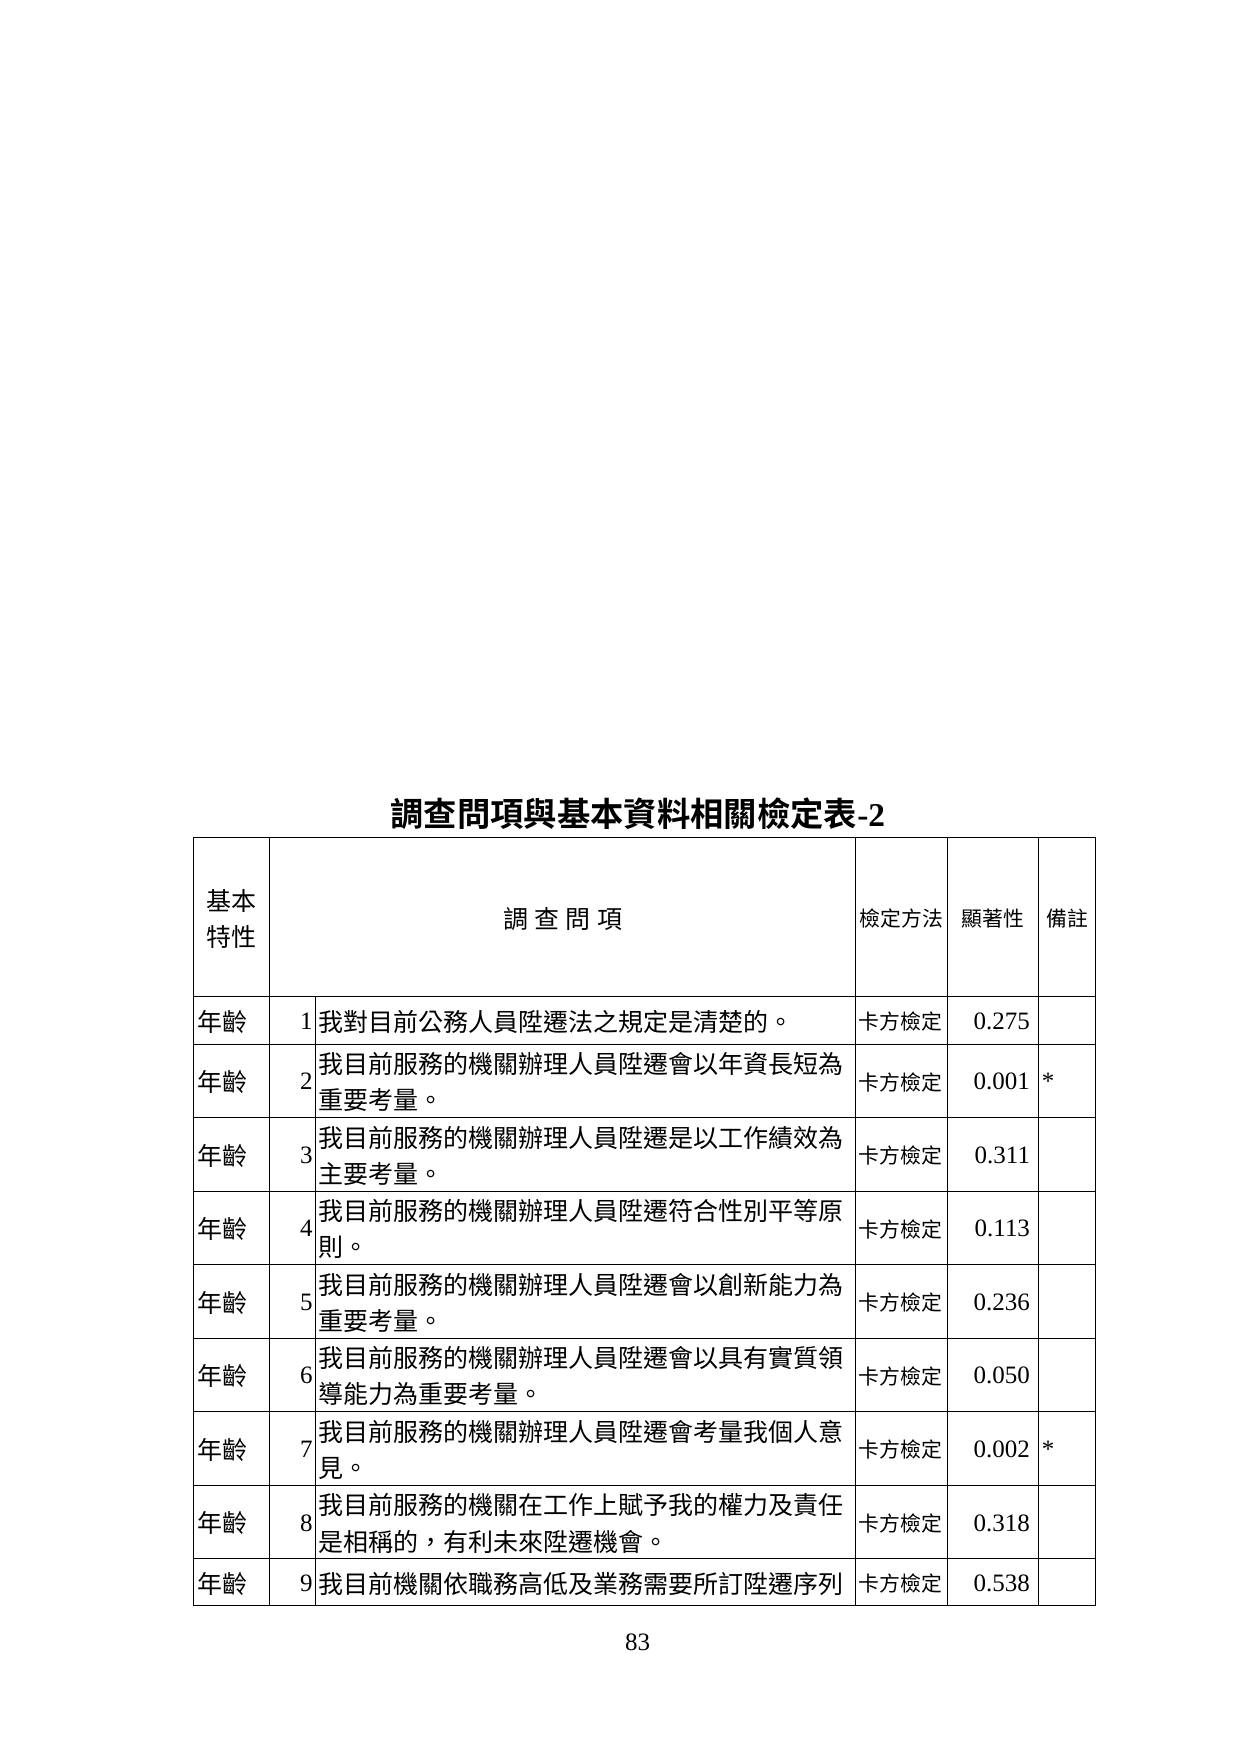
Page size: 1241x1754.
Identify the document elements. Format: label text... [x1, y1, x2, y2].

table_cell 我對目前公務人員陞遷法之規定是清楚的。 [316, 997, 855, 1043]
table_cell 卡方檢定 [856, 1412, 947, 1485]
text 調查問項與基本資料相關檢定表-2 [147, 785, 1125, 837]
table_cell 卡方檢定 [856, 1045, 947, 1117]
table_cell 我目前服務的機關辦理人員陞遷符合性別平等原則。 [316, 1192, 855, 1264]
table_cell 卡方檢定 [856, 1265, 947, 1338]
table_header 檢定方法 [856, 838, 947, 996]
table_header 備註 [1039, 838, 1095, 996]
table_cell 年齡 [194, 1559, 269, 1605]
table_cell 0.001 [948, 1045, 1038, 1117]
table_cell 0.311 [948, 1118, 1038, 1191]
table_cell 年齡 [194, 1192, 269, 1264]
table_cell 6 [270, 1339, 315, 1411]
table_cell [1039, 1339, 1095, 1411]
table_cell 卡方檢定 [856, 1339, 947, 1411]
table_cell 0.318 [948, 1486, 1038, 1558]
table_cell 0.113 [948, 1192, 1038, 1264]
table_cell 卡方檢定 [856, 1486, 947, 1558]
table_cell 4 [270, 1192, 315, 1264]
table_cell 年齡 [194, 1339, 269, 1411]
table_cell 年齡 [194, 1118, 269, 1191]
table_cell 7 [270, 1412, 315, 1485]
table_cell [1039, 1559, 1095, 1605]
table_cell 我目前服務的機關辦理人員陞遷會以具有實質領導能力為重要考量。 [316, 1339, 855, 1411]
table_cell 我目前服務的機關辦理人員陞遷會以年資長短為重要考量。 [316, 1045, 855, 1117]
table_cell 3 [270, 1118, 315, 1191]
table_cell 1 [270, 997, 315, 1043]
table_cell 0.275 [948, 997, 1038, 1043]
table_cell [1039, 1192, 1095, 1264]
table_cell 0.538 [948, 1559, 1038, 1605]
table_header 調 查 問 項 [270, 838, 855, 996]
table_cell 我目前服務的機關辦理人員陞遷是以工作績效為主要考量。 [316, 1118, 855, 1191]
table_cell [1039, 1118, 1095, 1191]
table_cell * [1039, 1045, 1095, 1117]
table_cell 我目前服務的機關在工作上賦予我的權力及責任是相稱的，有利未來陞遷機會。 [316, 1486, 855, 1558]
table_cell 卡方檢定 [856, 1118, 947, 1191]
table_cell 0.002 [948, 1412, 1038, 1485]
table_cell 卡方檢定 [856, 1559, 947, 1605]
table_cell 我目前機關依職務高低及業務需要所訂陞遷序列 [316, 1559, 855, 1605]
table_cell 年齡 [194, 1412, 269, 1485]
table_header 基本特性 [194, 838, 269, 996]
table_cell [1039, 1486, 1095, 1558]
table_cell 我目前服務的機關辦理人員陞遷會以創新能力為重要考量。 [316, 1265, 855, 1338]
table_cell 8 [270, 1486, 315, 1558]
table_cell 年齡 [194, 1045, 269, 1117]
table_cell 0.050 [948, 1339, 1038, 1411]
table_cell 年齡 [194, 1265, 269, 1338]
table_cell [1039, 997, 1095, 1043]
table_cell [1039, 1265, 1095, 1338]
table_cell 2 [270, 1045, 315, 1117]
table_cell 我目前服務的機關辦理人員陞遷會考量我個人意見。 [316, 1412, 855, 1485]
table_cell 0.236 [948, 1265, 1038, 1338]
table_cell 年齡 [194, 1486, 269, 1558]
table_cell 9 [270, 1559, 315, 1605]
table_cell 年齡 [194, 997, 269, 1043]
table_cell 卡方檢定 [856, 1192, 947, 1264]
table_header 顯著性 [948, 838, 1038, 996]
table_cell 5 [270, 1265, 315, 1338]
table_cell * [1039, 1412, 1095, 1485]
table_cell 卡方檢定 [856, 997, 947, 1043]
